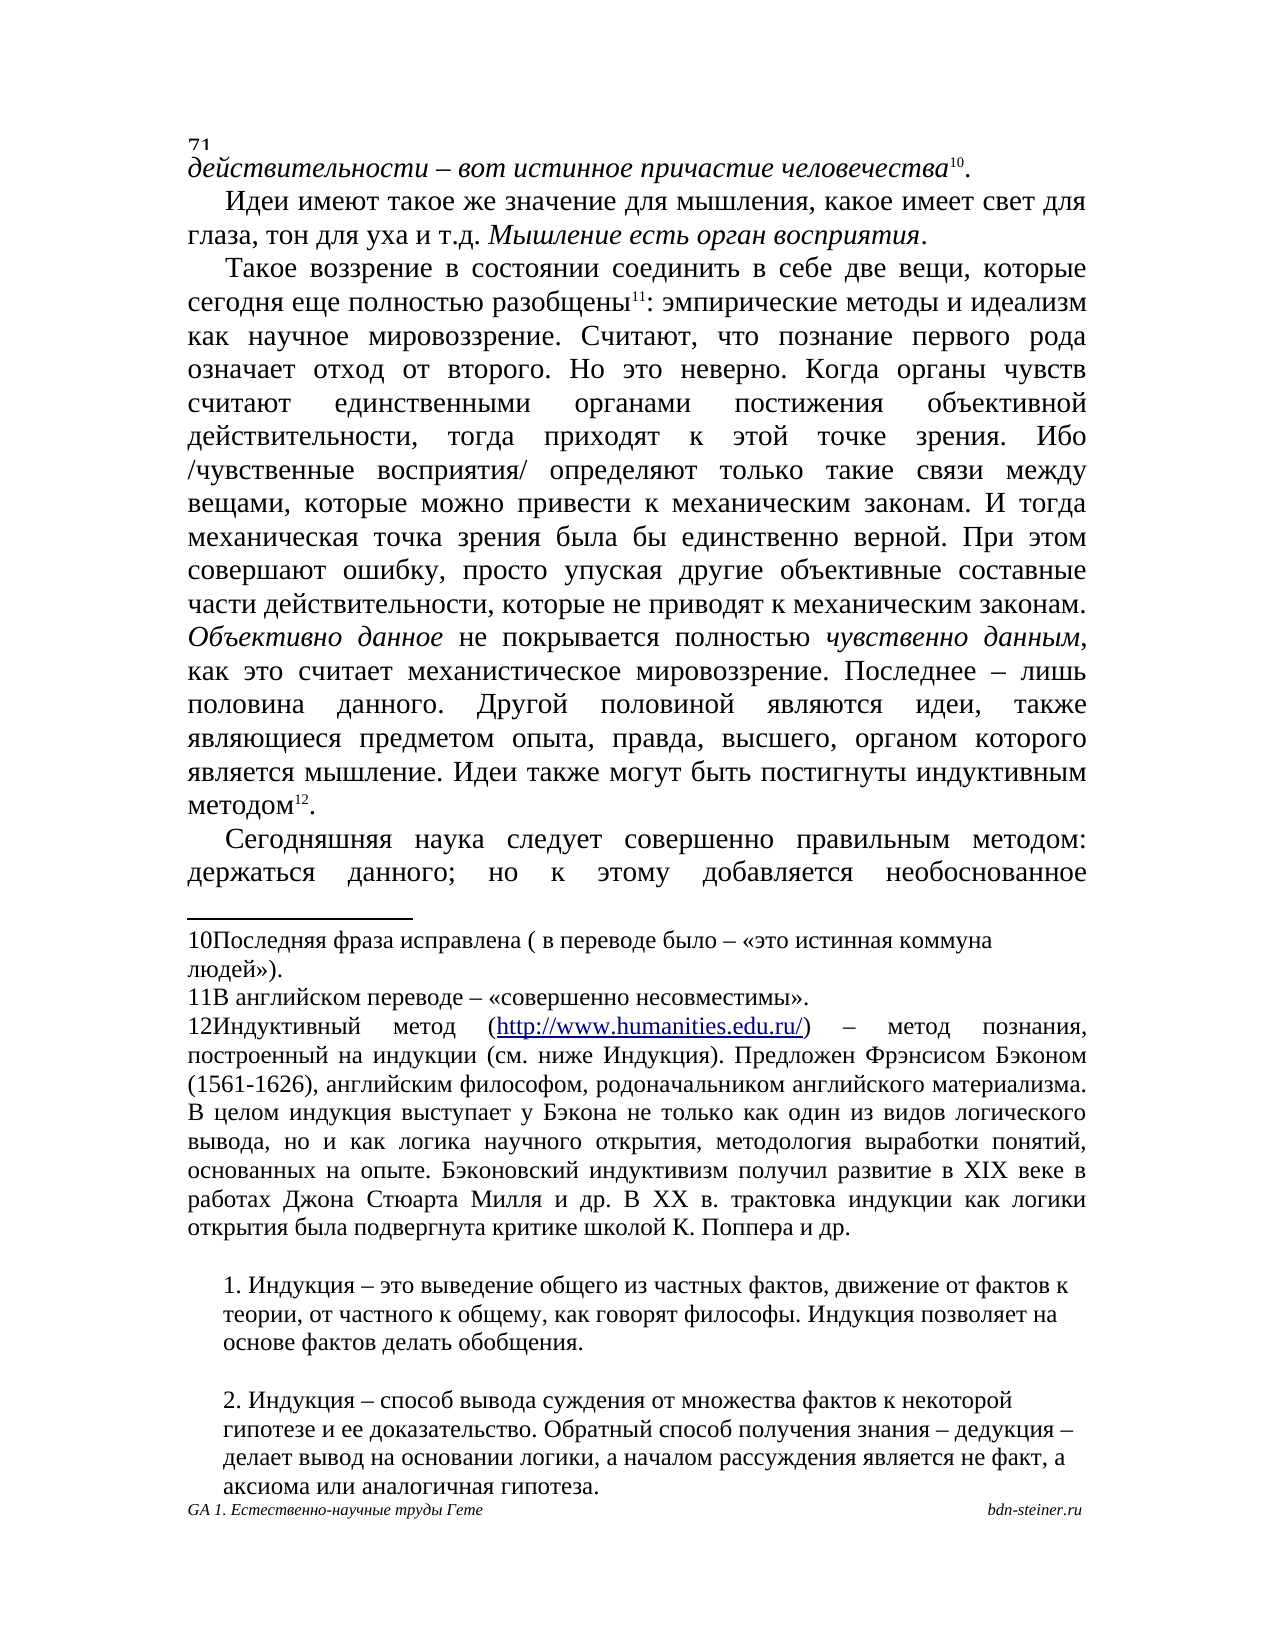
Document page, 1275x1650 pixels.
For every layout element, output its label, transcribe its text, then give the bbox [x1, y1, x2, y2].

text 2. Индукция – способ вывода суждения от множества фактов к некоторой гипотезе и ее доказательство. Обратный способ получения знания – дедукция – делает вывод на основании логики, а началом рассуждения является не факт, а аксиома или аналогичная гипотеза. [187, 1356, 1087, 1500]
text 1. Индукция – это выведение общего из частных фактов, движение от фактов к теории, от частного к общему, как говорят философы. Индукция позволяет на основе фактов делать обобщения. [187, 1241, 1087, 1356]
text Идеи имеют такое же значение для мышления, какое имеет свет для глаза, тон для уха и т.д. Мышление есть орган восприятия. [187, 183, 1087, 251]
text В английском переводе – «совершенно несовместимы». [187, 982, 1087, 1011]
text Индуктивный метод (http://www.humanities.edu.ru/) – метод познания, построенный на индукции (см. ниже Индукция). Предложен Фрэнсисом Бэконом (1561-1626), английским философом, родоначальником английского материализма. В целом индукция выступает у Бэкона не только как один из видов логического вывода, но и как логика научного открытия, методология выработки понятий, основанных на опыте. Бэконовский индуктивизм получил развитие в XIX веке в работах Джона Стюарта Милля и др. В XX в. трактовка индукции как логики открытия была подвергнута критике школой К. Поппера и др. [187, 1011, 1087, 1241]
text Последняя фраза исправлена ( в переводе было – «это истинная коммуна людей»). [187, 925, 1087, 982]
text Такое воззрение в состоянии соединить в себе две вещи, которые сегодня еще полностью разобщены: эмпирические методы и идеализм как научное мировоззрение. Считают, что познание первого рода означает отход от второго. Но это неверно. Когда органы чувств считают единственными органами постижения объективной действительности, тогда приходят к этой точке зрения. Ибо /чувственные восприятия/ определяют только такие связи между вещами, которые можно привести к механическим законам. И тогда механическая точка зрения была бы единственно верной. При этом совершают ошибку, просто упуская другие объективные составные части действительности, которые не приводят к механическим законам. Объективно данное не покрывается полностью чувственно данным, как это считает механистическое мировоззрение. Последнее – лишь половина данного. Другой половиной являются идеи, также являющиеся предметом опыта, правда, высшего, органом которого является мышление. Идеи также могут быть постигнуты индуктивным методом. [187, 251, 1087, 821]
text Сегодняшняя наука следует совершенно правильным методом: держаться данного; но к этому добавляется необоснованное [187, 821, 1087, 888]
text действительности – вот истинное причастие человечества. [187, 150, 1087, 183]
